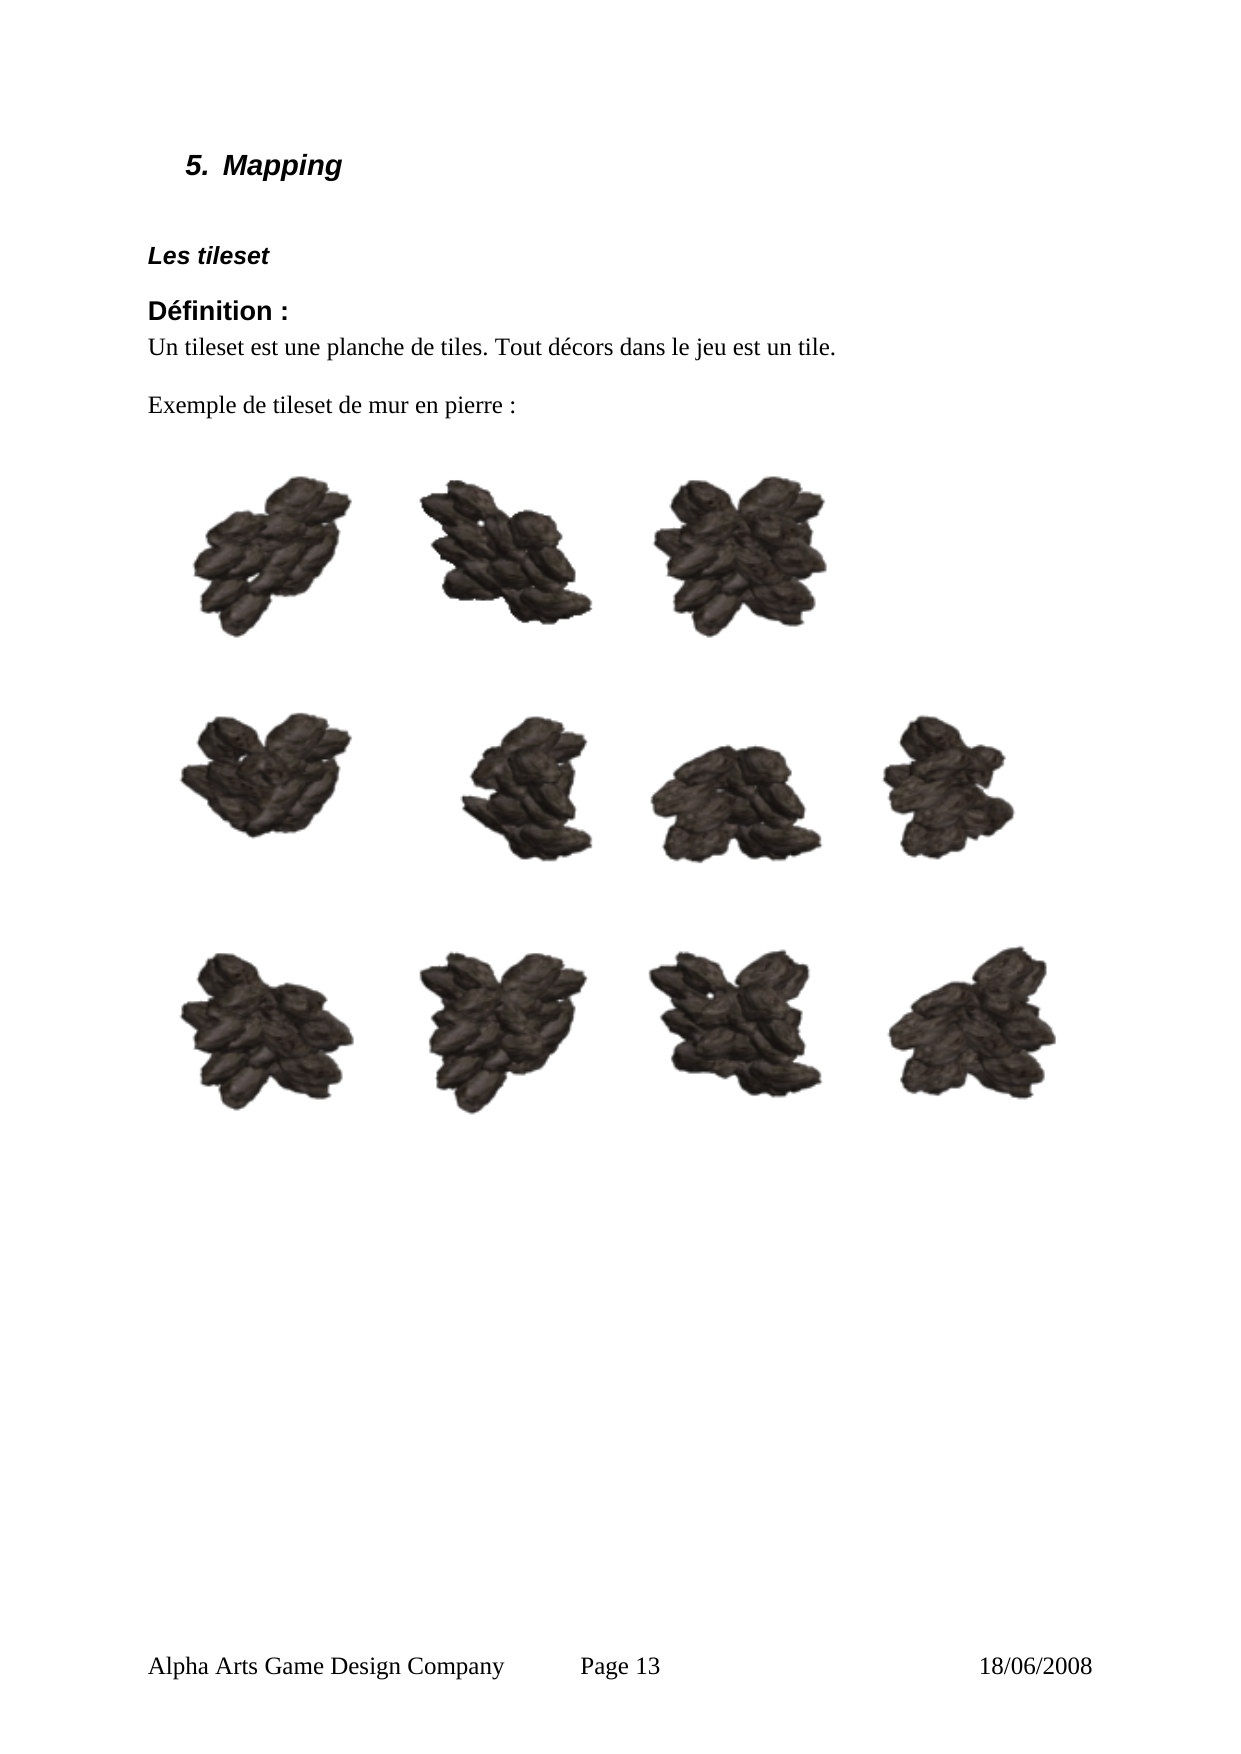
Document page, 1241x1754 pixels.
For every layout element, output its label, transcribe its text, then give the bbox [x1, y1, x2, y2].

picture [147, 418, 1093, 1364]
subtitle Les tileset [148, 241, 1092, 270]
text Un tileset est une planche de tiles. Tout décors dans le jeu est un tile. [148, 332, 1092, 361]
text Exemple de tileset de mur en pierre : [148, 390, 1092, 418]
subtitle Mapping [185, 148, 1092, 181]
subtitle Définition : [148, 295, 1092, 326]
